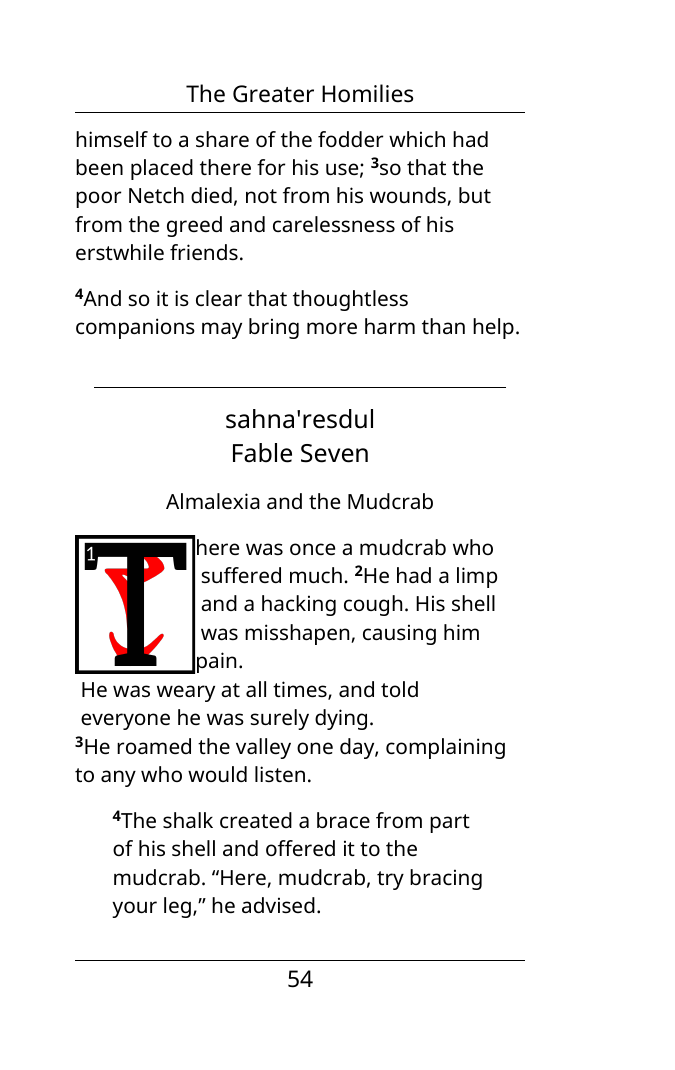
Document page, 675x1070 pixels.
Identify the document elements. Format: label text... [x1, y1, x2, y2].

text 4The shalk created a brace from part of his shell and offered it to the mudcrab. “Here, mudcrab, try bracing your leg,” he advised. [112, 806, 487, 919]
text here was once a mudcrab who [75, 533, 525, 561]
text everyone he was surely dying. 3He roamed the valley one day, complaining to any who would listen. [75, 703, 525, 789]
text sahna'resdul [75, 402, 525, 436]
text suffered much. 2He had a limp [195, 561, 525, 589]
text Almalexia and the Mudcrab [75, 487, 525, 516]
text 4And so it is clear that thoughtless companions may bring more harm than help. [75, 284, 525, 341]
text and a hacking cough. His shell [195, 589, 525, 618]
text was misshapen, causing him pain. [75, 618, 525, 675]
text He was weary at all times, and told [75, 675, 525, 703]
picture [75, 535, 195, 674]
text himself to a share of the fodder which had been placed there for his use; 3so that the poor Netch died, not from his wounds, but from the greed and carelessness of his erstwhile friends. [75, 125, 525, 267]
text Fable Seven [75, 436, 525, 470]
